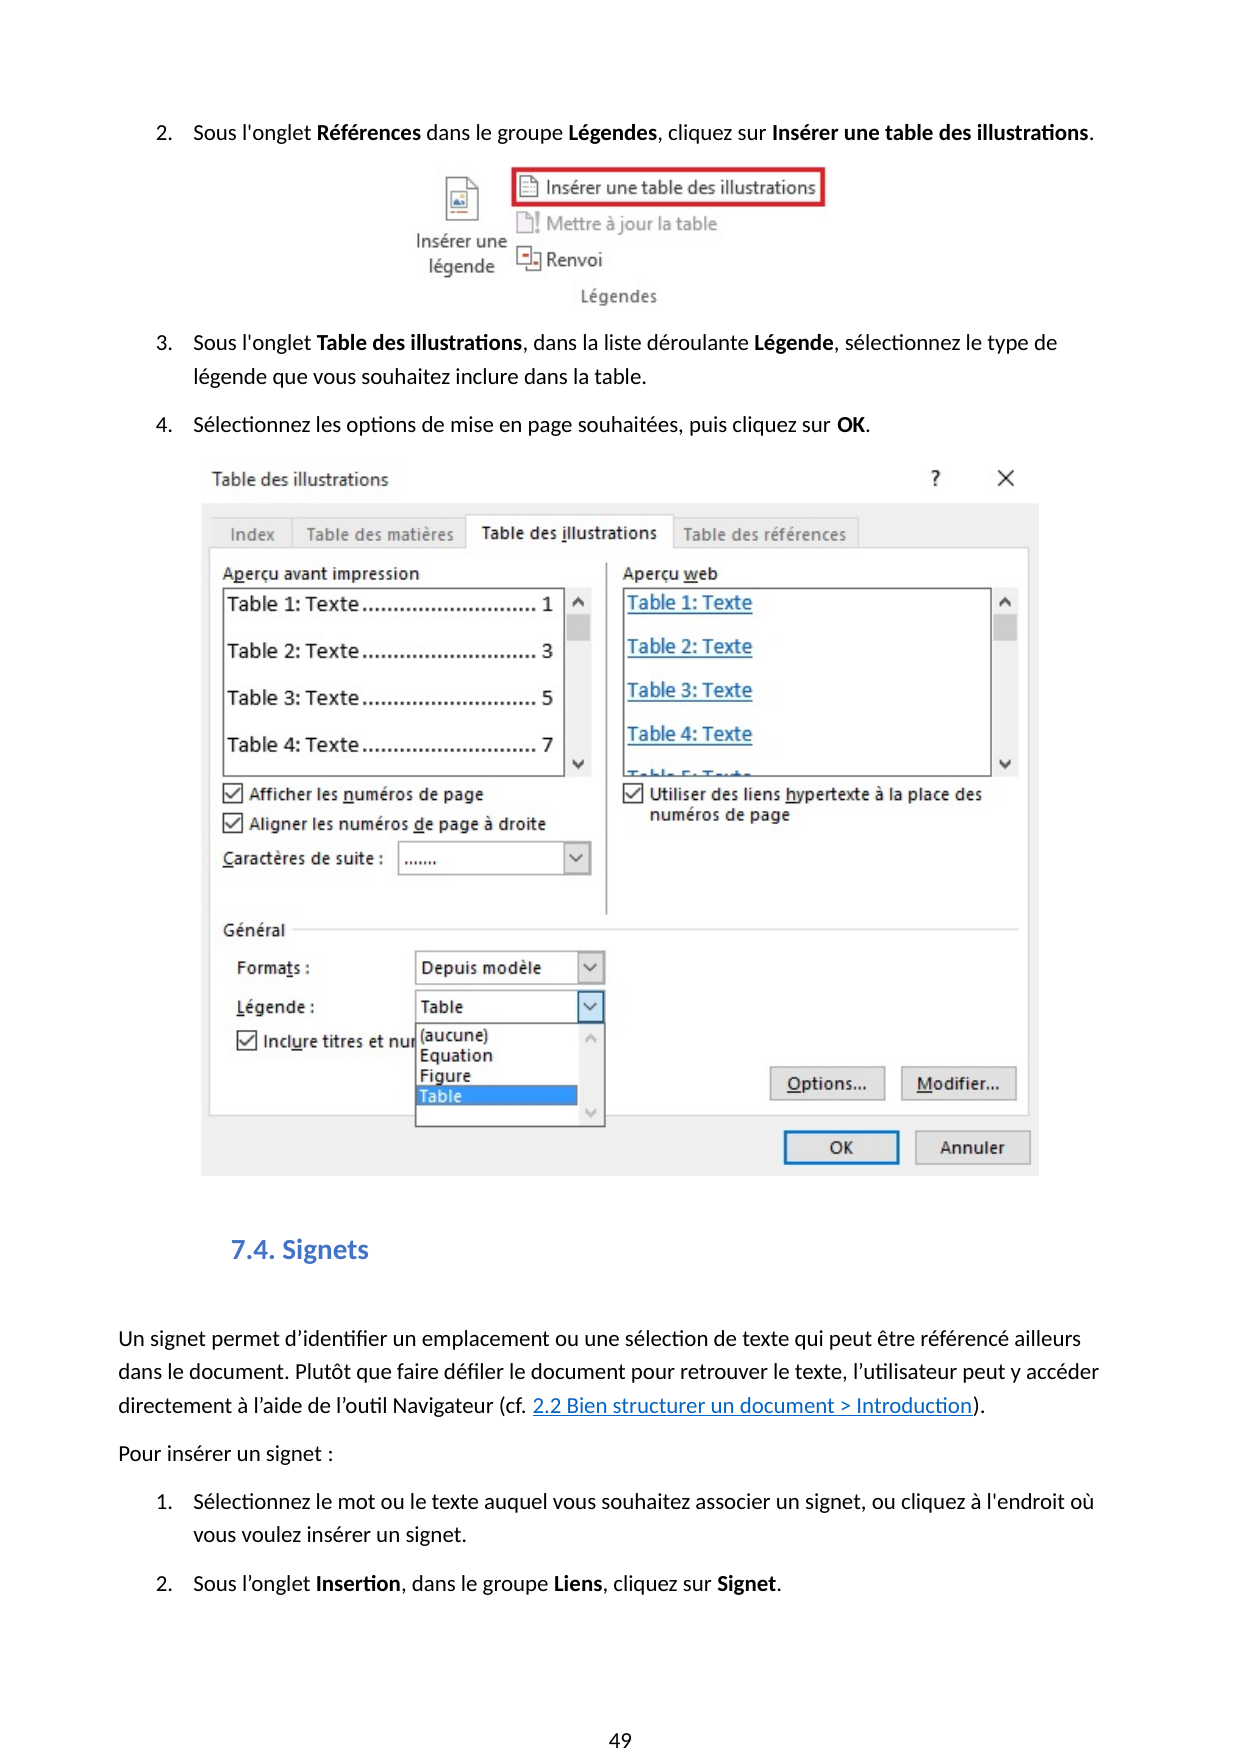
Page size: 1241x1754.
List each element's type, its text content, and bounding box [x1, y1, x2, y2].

text Un signet permet d’identifier un emplacement ou une sélection de texte qui peut être référencé ailleurs dans le document. Plutôt que faire défiler le document pour retrouver le texte, l’utilisateur peut y accéder directement à l’aide de l’outil Navigateur (cf. 2.2 Bien structurer un document > Introduction). [118, 1324, 1122, 1419]
list Sélectionnez le mot ou le texte auquel vous souhaitez associer un signet, ou cliquez à l'endroit où vous voulez insérer un signet. [156, 1487, 1122, 1549]
list Sous l'onglet Références dans le groupe Légendes, cliquez sur Insérer une table des illustrations. [156, 118, 1122, 146]
picture [201, 458, 1039, 1176]
text Pour insérer un signet : [118, 1439, 1122, 1467]
list Sous l'onglet Table des illustrations, dans la liste déroulante Légende, sélectionnez le type de légende que vous souhaitez inclure dans la table. [156, 328, 1122, 390]
subtitle 7.4. Signets [156, 1231, 1122, 1267]
list Sous l’onglet Insertion, dans le groupe Liens, cliquez sur Signet. [156, 1569, 1122, 1597]
list Sélectionnez les options de mise en page souhaitées, puis cliquez sur OK. [156, 410, 1122, 438]
picture [410, 166, 830, 309]
